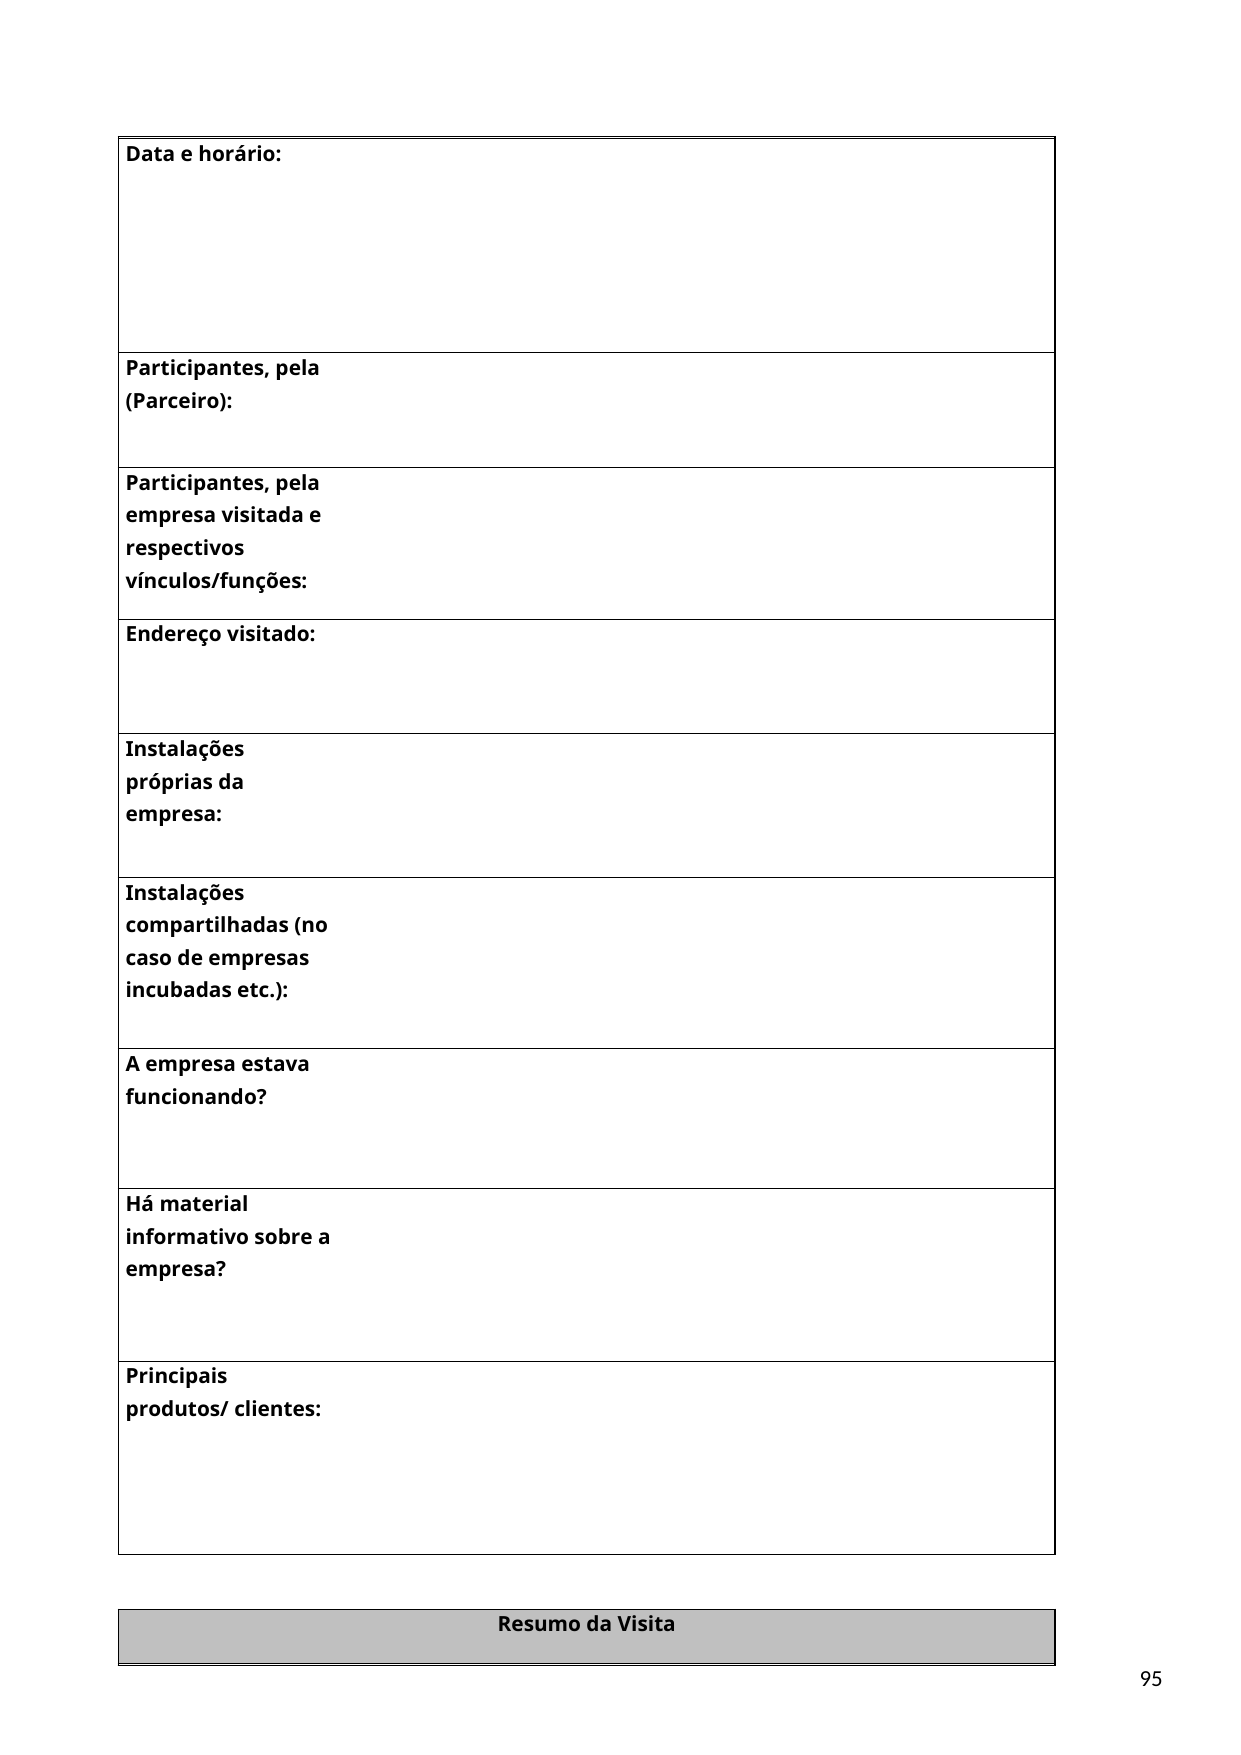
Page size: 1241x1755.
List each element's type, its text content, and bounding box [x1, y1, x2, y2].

table_cell [343, 468, 1054, 618]
table_header Resumo da Visita [119, 1610, 1054, 1663]
table_cell [343, 353, 1054, 467]
table_cell [343, 1189, 1054, 1361]
table_cell [343, 620, 1054, 733]
table_cell Instalações próprias da empresa: [119, 734, 343, 877]
table_cell Instalações compartilhadas (no caso de empresas incubadas etc.): [119, 878, 343, 1048]
table_cell A empresa estava funcionando? [119, 1049, 343, 1188]
table_cell Participantes, pela empresa visitada e respectivos vínculos/funções: [119, 468, 343, 618]
table_cell [343, 1362, 1054, 1554]
table_cell [343, 1049, 1054, 1188]
table_cell Há material informativo sobre a empresa? [119, 1189, 343, 1361]
table_cell [343, 139, 1054, 352]
table_cell [343, 878, 1054, 1048]
table_cell Participantes, pela (Parceiro): [119, 353, 343, 467]
table_cell Data e horário: [119, 139, 343, 352]
table_cell Principais produtos/ clientes: [119, 1362, 343, 1554]
table_cell [343, 734, 1054, 877]
table_cell Endereço visitado: [119, 620, 343, 733]
